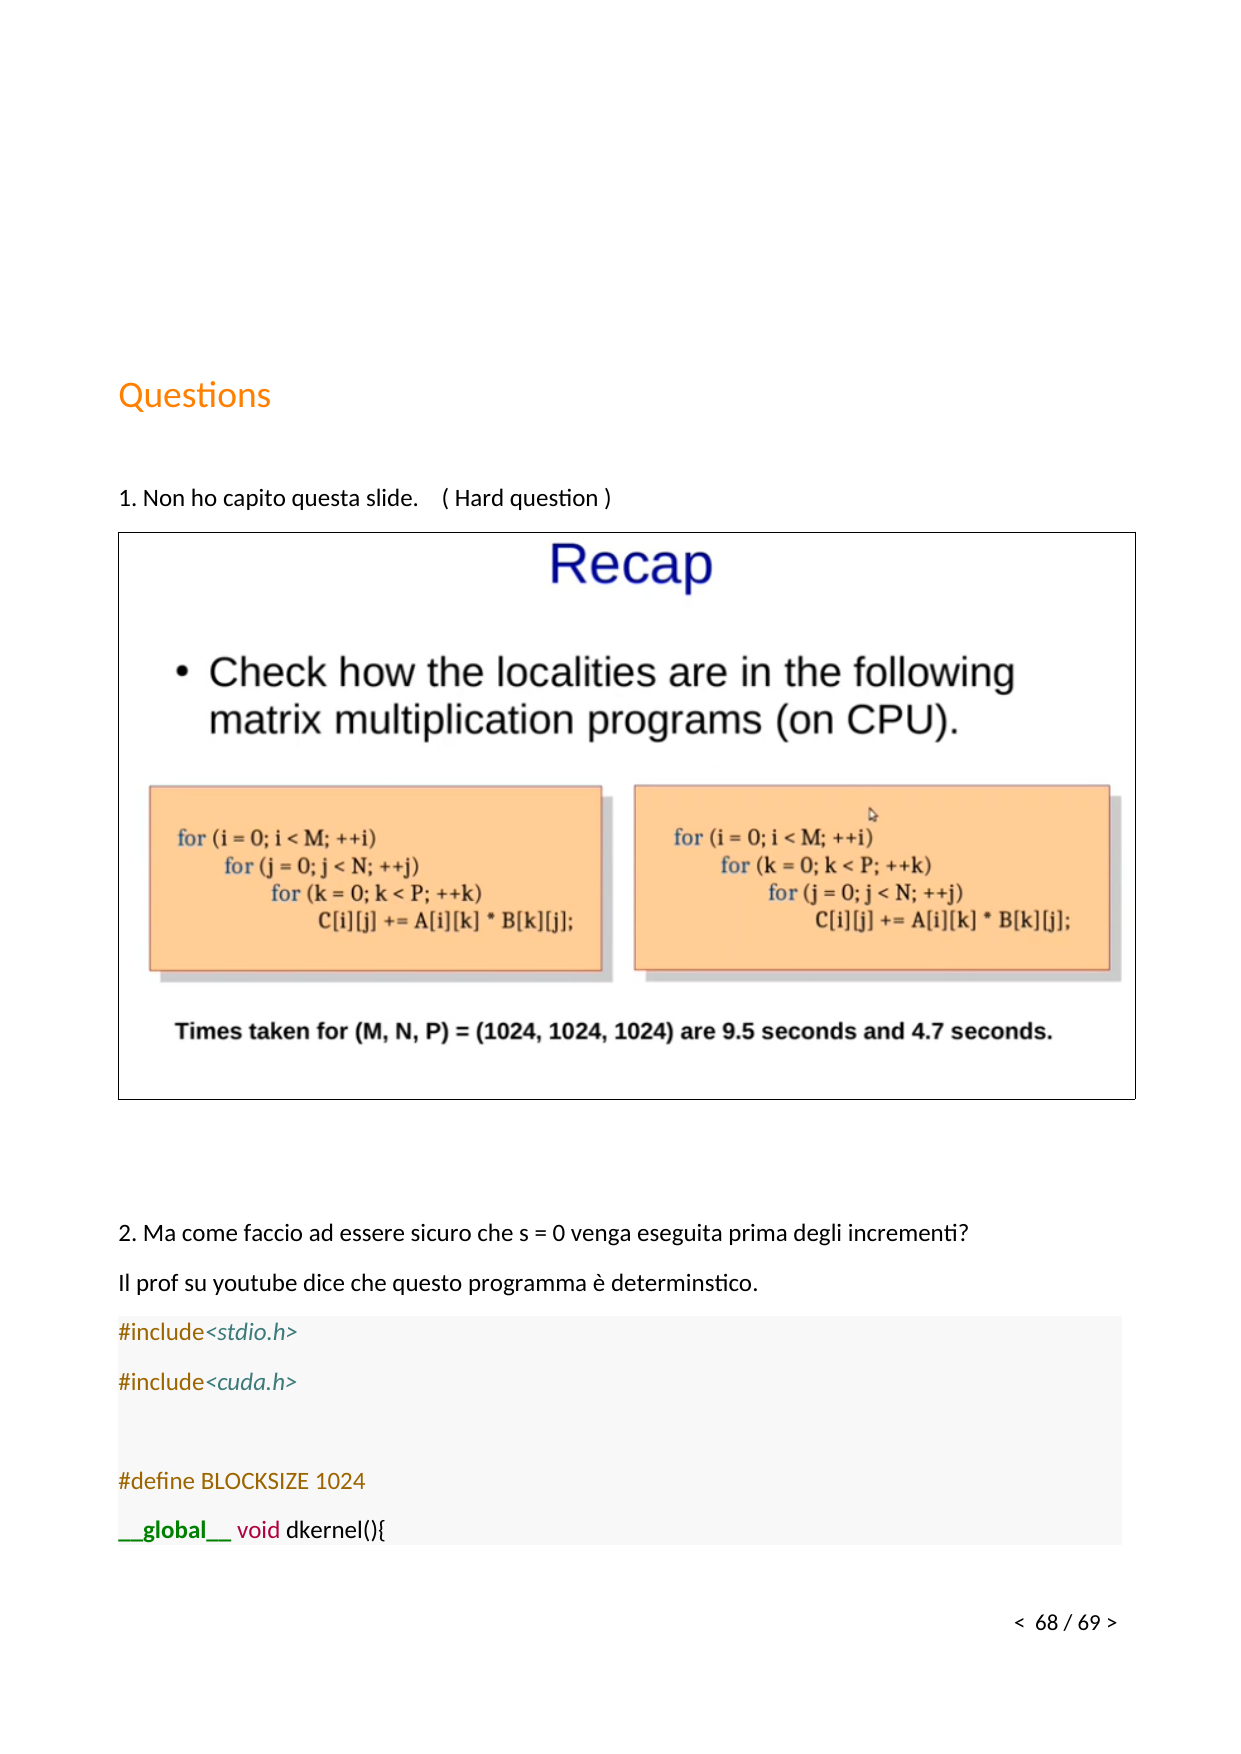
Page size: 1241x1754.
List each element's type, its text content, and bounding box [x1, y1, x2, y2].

text #include<cuda.h> [118, 1366, 1122, 1396]
text #define BLOCKSIZE 1024 [118, 1465, 1122, 1496]
picture [121, 534, 1132, 1096]
text __global__ void dkernel(){ [118, 1515, 1122, 1545]
text 2. Ma come faccio ad essere sicuro che s = 0 venga eseguita prima degli incrementi? [118, 1217, 1122, 1248]
text #include<stdio.h> [118, 1316, 1122, 1347]
text 1. Non ho capito questa slide. ( Hard question ) [118, 482, 1122, 512]
text Il prof su youtube dice che questo programma è determinstico. [118, 1267, 1122, 1297]
subtitle Questions [118, 371, 1122, 417]
